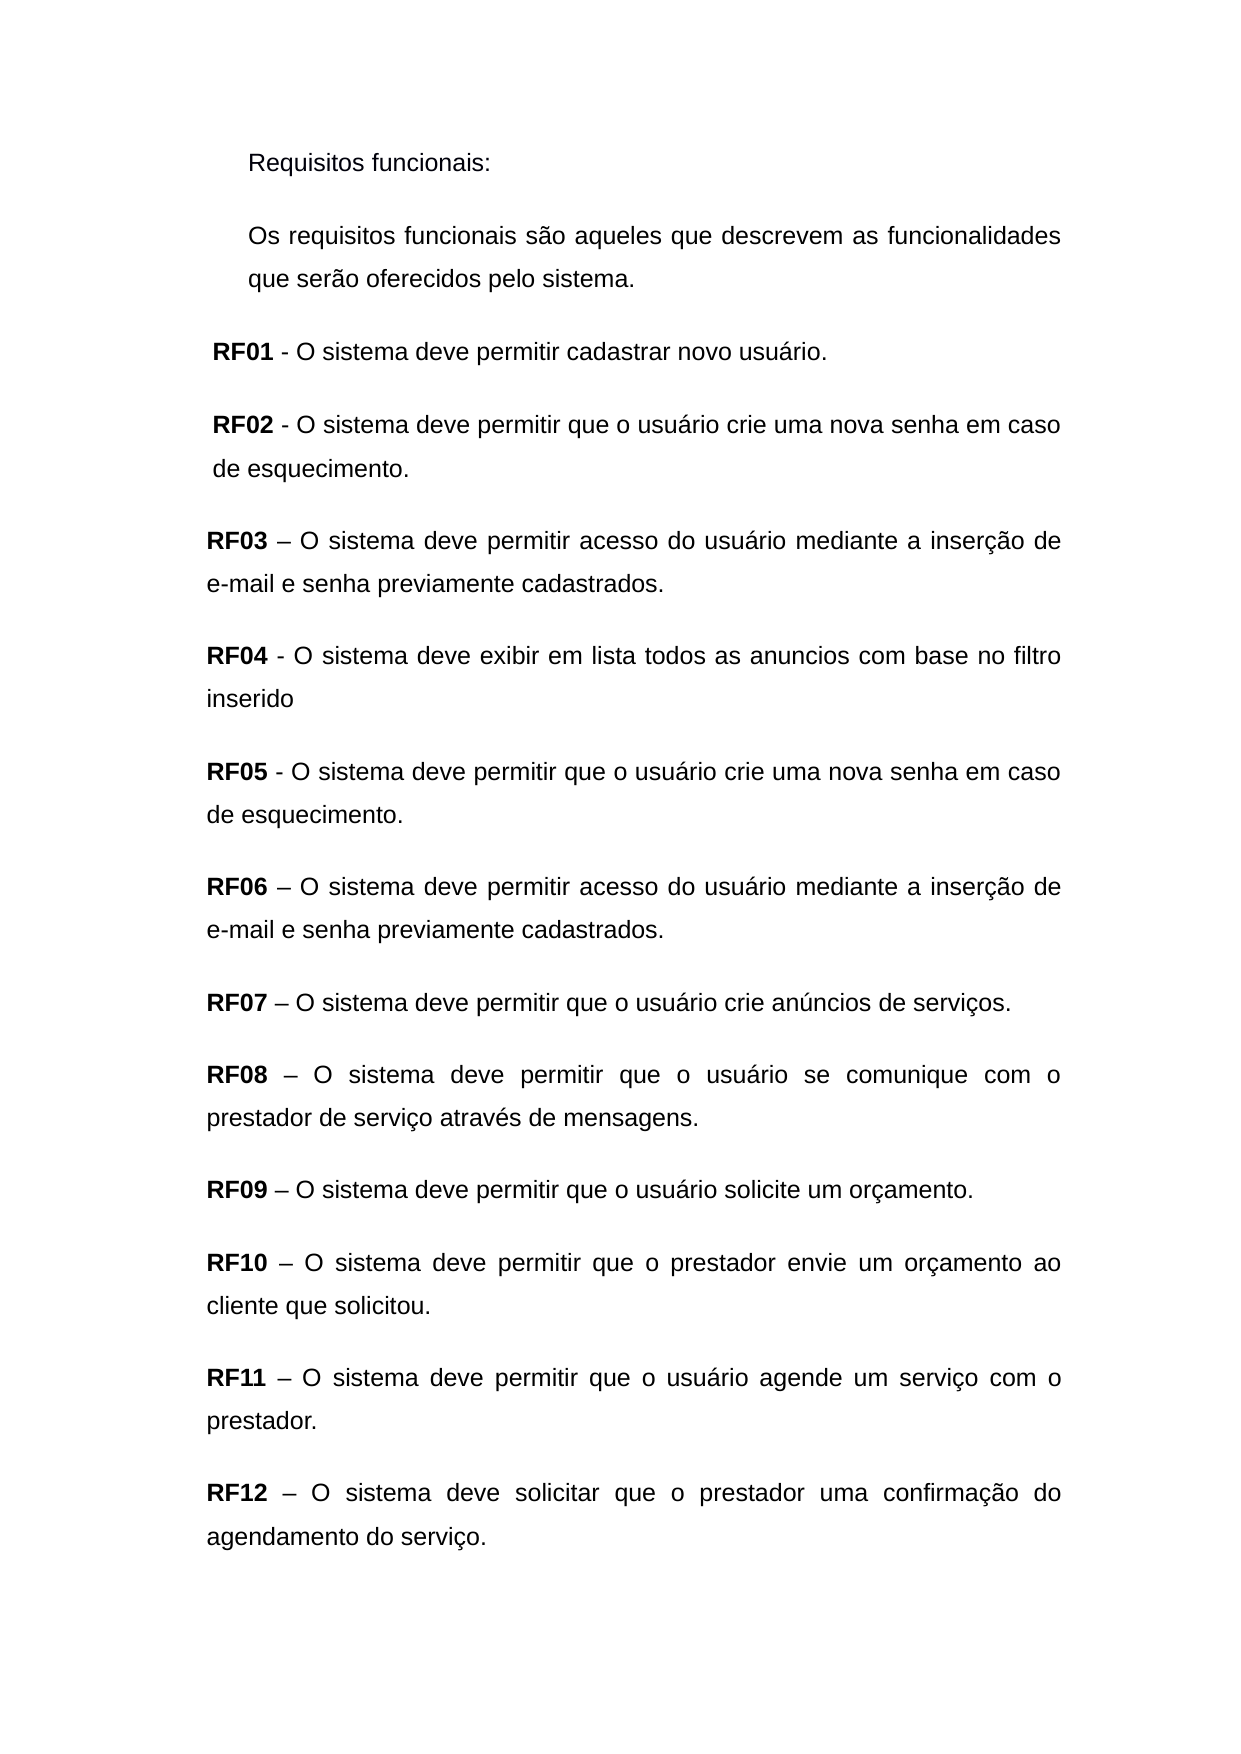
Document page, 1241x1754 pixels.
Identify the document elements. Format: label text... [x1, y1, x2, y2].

list RF05 - O sistema deve permitir que o usuário crie uma nova senha em caso de esquecimento. [206, 757, 1062, 828]
subtitle Requisitos funcionais: [248, 148, 1062, 176]
list RF03 – O sistema deve permitir acesso do usuário mediante a inserção de e-mail e senha previamente cadastrados. [206, 526, 1062, 598]
list RF08 – O sistema deve permitir que o usuário se comunique com o prestador de serviço através de mensagens. [206, 1060, 1062, 1132]
list RF09 – O sistema deve permitir que o usuário solicite um orçamento. [206, 1175, 1062, 1204]
list RF02 - O sistema deve permitir que o usuário crie uma nova senha em caso de esquecimento. [212, 410, 1062, 482]
list RF06 – O sistema deve permitir acesso do usuário mediante a inserção de e-mail e senha previamente cadastrados. [206, 872, 1062, 944]
list RF10 – O sistema deve permitir que o prestador envie um orçamento ao cliente que solicitou. [206, 1247, 1062, 1319]
list RF01 - O sistema deve permitir cadastrar novo usuário. [212, 337, 1062, 366]
list RF11 – O sistema deve permitir que o usuário agende um serviço com o prestador. [206, 1363, 1062, 1435]
list RF12 – O sistema deve solicitar que o prestador uma confirmação do agendamento do serviço. [206, 1478, 1062, 1550]
list Os requisitos funcionais são aqueles que descrevem as funcionalidades que serão oferecidos pelo sistema. [212, 221, 1062, 293]
list RF07 – O sistema deve permitir que o usuário crie anúncios de serviços. [206, 987, 1062, 1016]
list RF04 - O sistema deve exibir em lista todos as anuncios com base no filtro inserido [206, 641, 1062, 713]
